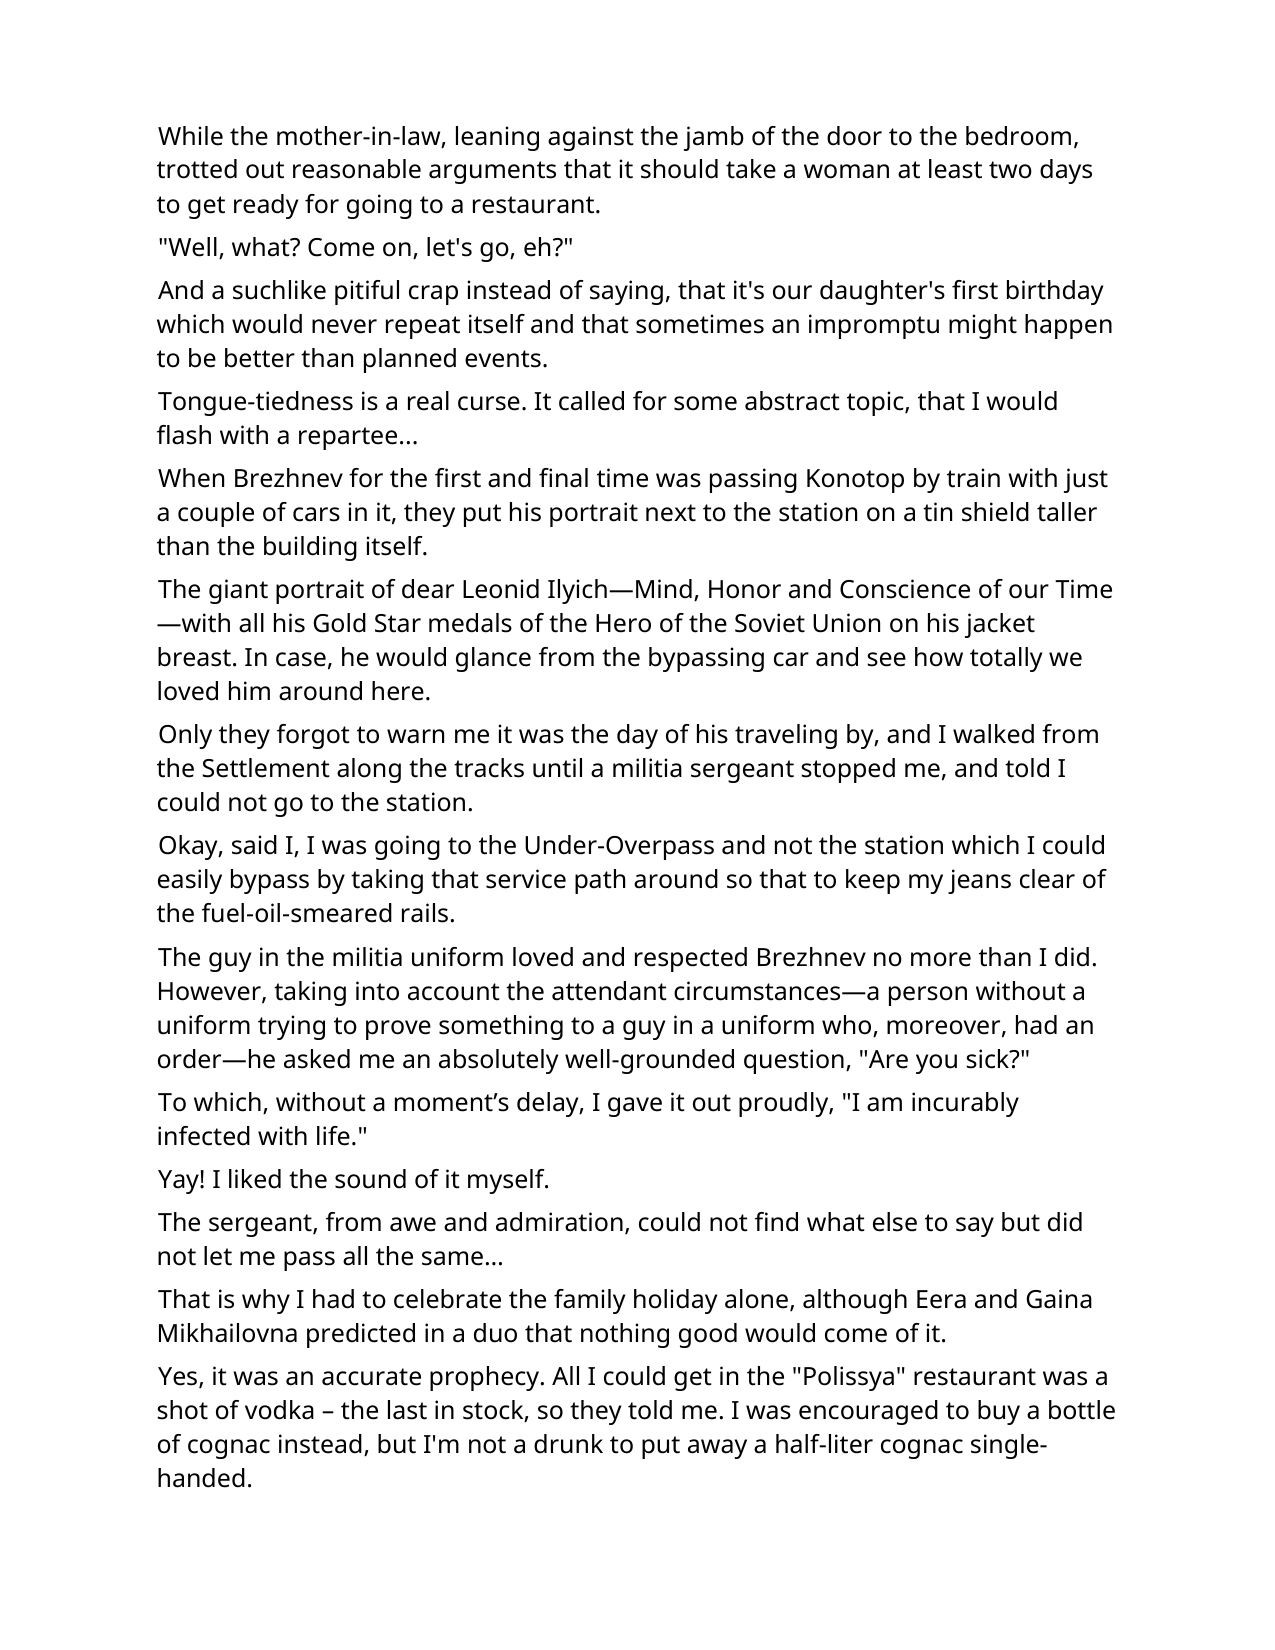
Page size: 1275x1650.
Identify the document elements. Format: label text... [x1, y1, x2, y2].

text The giant portrait of dear Leonid Ilyich—Mind, Honor and Conscience of our Time—with all his Gold Star medals of the Hero of the Soviet Union on his jacket breast. In case, he would glance from the bypassing car and see how totally we loved him around here. [156, 572, 1118, 708]
text While the mother-in-law, leaning against the jamb of the door to the bedroom, trotted out reasonable arguments that it should take a woman at least two days to get ready for going to a restaurant. [156, 118, 1118, 220]
text That is why I had to celebrate the family holiday alone, although Eera and Gaina Mikhailovna predicted in a duo that nothing good would come of it. [156, 1282, 1118, 1350]
text Okay, said I, I was going to the Under-Overpass and not the station which I could easily bypass by taking that service path around so that to keep my jeans clear of the fuel-oil-smeared rails. [156, 828, 1118, 930]
text Yes, it was an accurate prophecy. All I could get in the "Polissya" restaurant was a shot of vodka – the last in stock, so they told me. I was encouraged to buy a bottle of cognac instead, but I'm not a drunk to put away a half-liter cognac single-handed. [156, 1359, 1118, 1495]
text The sergeant, from awe and admiration, could not find what else to say but did not let me pass all the same… [156, 1204, 1118, 1273]
text Only they forgot to warn me it was the day of his traveling by, and I walked from the Settlement along the tracks until a militia sergeant stopped me, and told I could not go to the station. [156, 717, 1118, 819]
text When Brezhnev for the first and final time was passing Konotop by train with just a couple of cars in it, they put his portrait next to the station on a tin shield taller than the building itself. [156, 461, 1118, 563]
text Tongue-tiedness is a real curse. It called for some abstract topic, that I would flash with a repartee... [156, 383, 1118, 452]
text To which, without a moment’s delay, I gave it out proudly, "I am incurably infected with life." [156, 1084, 1118, 1152]
text The guy in the militia uniform loved and respected Brezhnev no more than I did. However, taking into account the attendant circumstances—a person without a uniform trying to prove something to a guy in a uniform who, moreover, had an order—he asked me an absolutely well-grounded question, "Are you sick?" [156, 939, 1118, 1075]
text And a suchlike pitiful crap instead of saying, that it's our daughter's first birthday which would never repeat itself and that sometimes an impromptu might happen to be better than planned events. [156, 272, 1118, 374]
text Yay! I liked the sound of it myself. [156, 1161, 1118, 1196]
text "Well, what? Come on, let's go, eh?" [156, 229, 1118, 263]
